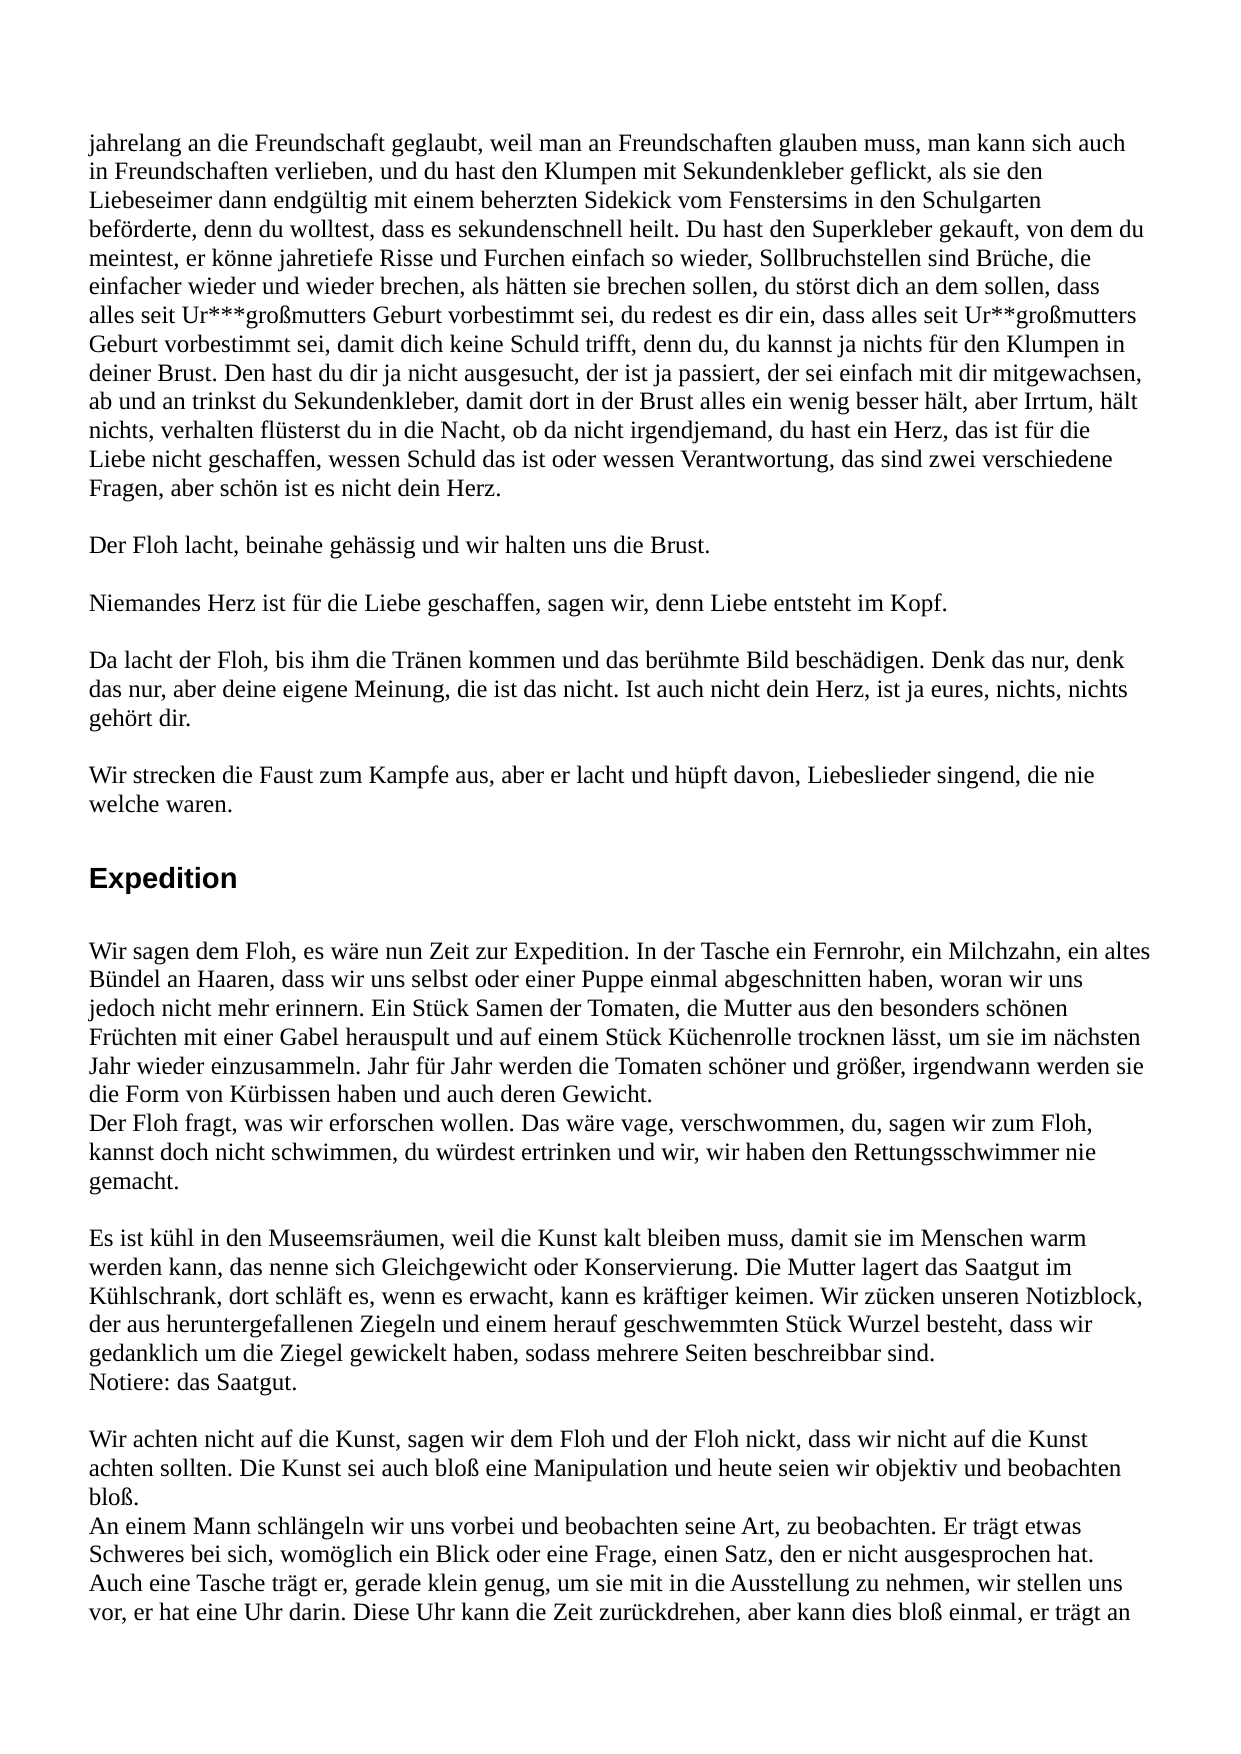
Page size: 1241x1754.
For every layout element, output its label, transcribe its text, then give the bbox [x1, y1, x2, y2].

subtitle Expedition [88, 861, 1151, 894]
text Niemandes Herz ist für die Liebe geschaffen, sagen wir, denn Liebe entsteht im Kopf. [88, 588, 1151, 616]
text Wir strecken die Faust zum Kampfe aus, aber er lacht und hüpft davon, Liebeslieder singend, die nie welche waren. [88, 760, 1151, 818]
text Wir achten nicht auf die Kunst, sagen wir dem Floh und der Floh nickt, dass wir nicht auf die Kunst achten sollten. Die Kunst sei auch bloß eine Manipulation und heute seien wir objektiv und beobachten bloß. [88, 1424, 1151, 1511]
text Der Floh lacht, beinahe gehässig und wir halten uns die Brust. [88, 530, 1151, 559]
text An einem Mann schlängeln wir uns vorbei und beobachten seine Art, zu beobachten. Er trägt etwas Schweres bei sich, womöglich ein Blick oder eine Frage, einen Satz, den er nicht ausgesprochen hat. Auch eine Tasche trägt er, gerade klein genug, um sie mit in die Ausstellung zu nehmen, wir stellen uns vor, er hat eine Uhr darin. Diese Uhr kann die Zeit zurückdrehen, aber kann dies bloß einmal, er trägt an [88, 1511, 1151, 1626]
text Notiere: das Saatgut. [88, 1367, 1151, 1396]
text Der Floh fragt, was wir erforschen wollen. Das wäre vage, verschwommen, du, sagen wir zum Floh, kannst doch nicht schwimmen, du würdest ertrinken und wir, wir haben den Rettungsschwimmer nie gemacht. [88, 1108, 1151, 1194]
text jahrelang an die Freundschaft geglaubt, weil man an Freundschaften glauben muss, man kann sich auch in Freundschaften verlieben, und du hast den Klumpen mit Sekundenkleber geflickt, als sie den Liebeseimer dann endgültig mit einem beherzten Sidekick vom Fenstersims in den Schulgarten beförderte, denn du wolltest, dass es sekundenschnell heilt. Du hast den Superkleber gekauft, von dem du meintest, er könne jahretiefe Risse und Furchen einfach so wieder, Sollbruchstellen sind Brüche, die einfacher wieder und wieder brechen, als hätten sie brechen sollen, du störst dich an dem sollen, dass alles seit Ur***großmutters Geburt vorbestimmt sei, du redest es dir ein, dass alles seit Ur**großmutters Geburt vorbestimmt sei, damit dich keine Schuld trifft, denn du, du kannst ja nichts für den Klumpen in deiner Brust. Den hast du dir ja nicht ausgesucht, der ist ja passiert, der sei einfach mit dir mitgewachsen, ab und an trinkst du Sekundenkleber, damit dort in der Brust alles ein wenig besser hält, aber Irrtum, hält nichts, verhalten flüsterst du in die Nacht, ob da nicht irgendjemand, du hast ein Herz, das ist für die Liebe nicht geschaffen, wessen Schuld das ist oder wessen Verantwortung, das sind zwei verschiedene Fragen, aber schön ist es nicht dein Herz. [88, 128, 1151, 501]
text Es ist kühl in den Museemsräumen, weil die Kunst kalt bleiben muss, damit sie im Menschen warm werden kann, das nenne sich Gleichgewicht oder Konservierung. Die Mutter lagert das Saatgut im Kühlschrank, dort schläft es, wenn es erwacht, kann es kräftiger keimen. Wir zücken unseren Notizblock, der aus heruntergefallenen Ziegeln und einem herauf geschwemmten Stück Wurzel besteht, dass wir gedanklich um die Ziegel gewickelt haben, sodass mehrere Seiten beschreibbar sind. [88, 1223, 1151, 1367]
text Wir sagen dem Floh, es wäre nun Zeit zur Expedition. In der Tasche ein Fernrohr, ein Milchzahn, ein altes Bündel an Haaren, dass wir uns selbst oder einer Puppe einmal abgeschnitten haben, woran wir uns jedoch nicht mehr erinnern. Ein Stück Samen der Tomaten, die Mutter aus den besonders schönen Früchten mit einer Gabel herauspult und auf einem Stück Küchenrolle trocknen lässt, um sie im nächsten Jahr wieder einzusammeln. Jahr für Jahr werden die Tomaten schöner und größer, irgendwann werden sie die Form von Kürbissen haben und auch deren Gewicht. [88, 936, 1151, 1108]
text Da lacht der Floh, bis ihm die Tränen kommen und das berühmte Bild beschädigen. Denk das nur, denk das nur, aber deine eigene Meinung, die ist das nicht. Ist auch nicht dein Herz, ist ja eures, nichts, nichts gehört dir. [88, 645, 1151, 731]
